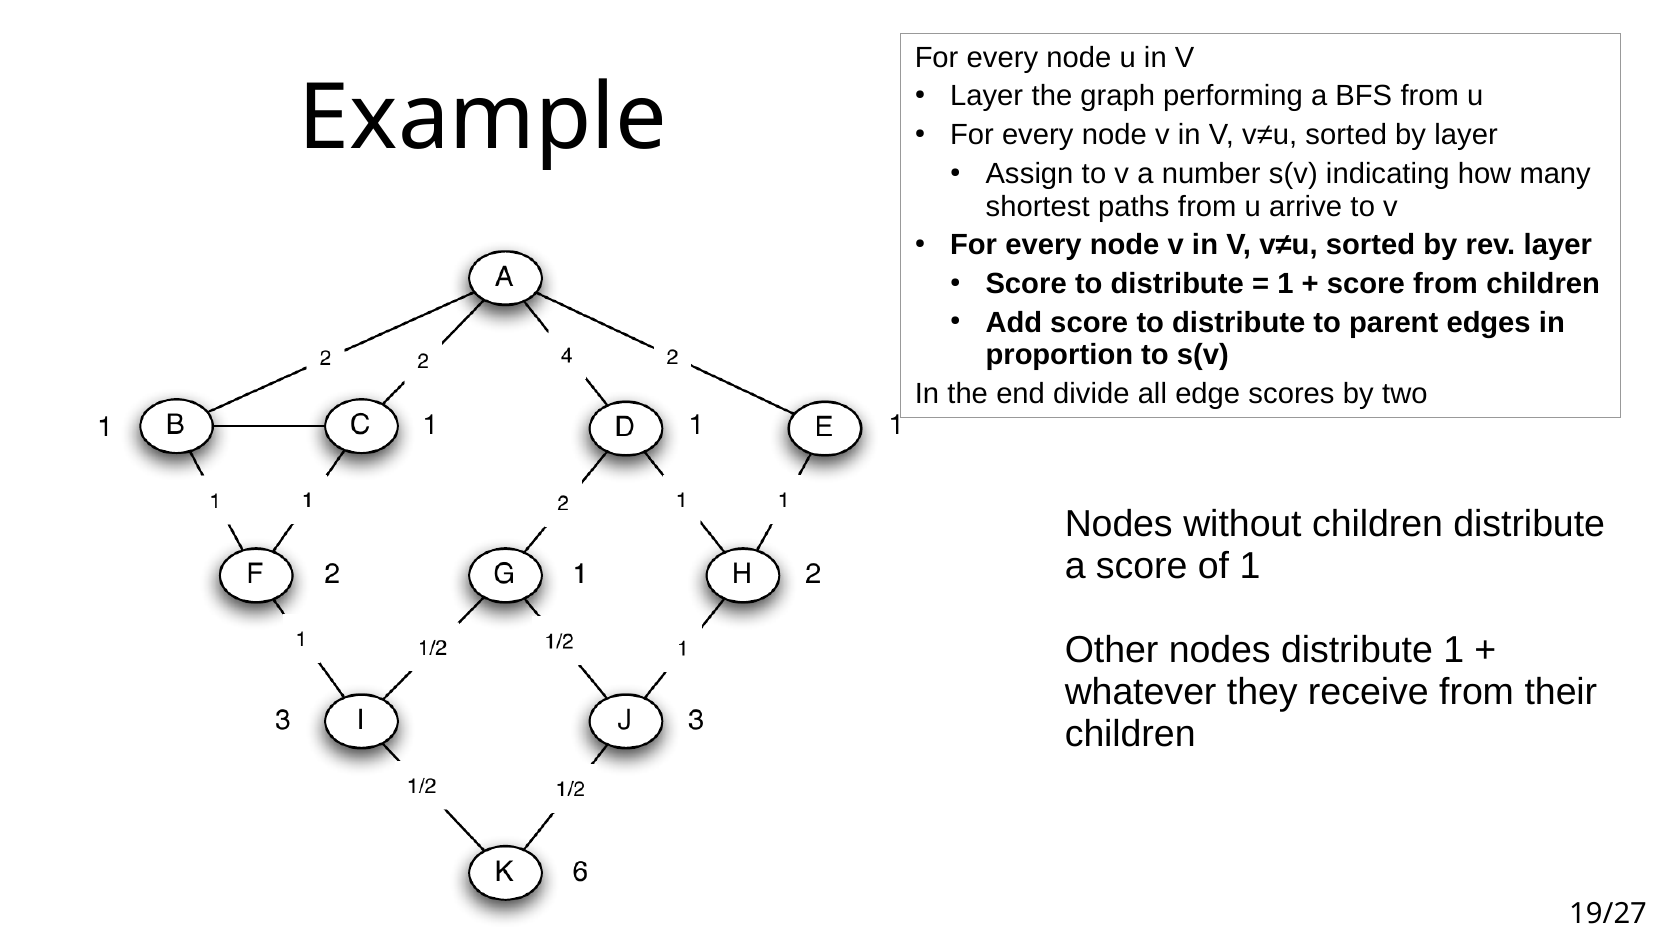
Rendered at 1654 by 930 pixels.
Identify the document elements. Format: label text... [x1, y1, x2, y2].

picture [53, 225, 946, 930]
text_box For every node u in V Layer the graph performing a BFS from u For every node v in V, v≠u, sorted by layer Assign to v a number s(v) indicating how many shortest paths from u arrive to v For every node v in V, v≠u, sorted by rev. layer Score to distribute = 1 + score from children Add score to distribute to parent edges in proportion to s(v) In the end divide all edge scores by two [900, 33, 1621, 418]
title Example [29, 1, 937, 225]
text_box Nodes without children distribute a score of 1 Other nodes distribute 1 + whatever they receive from their children [1050, 494, 1621, 762]
